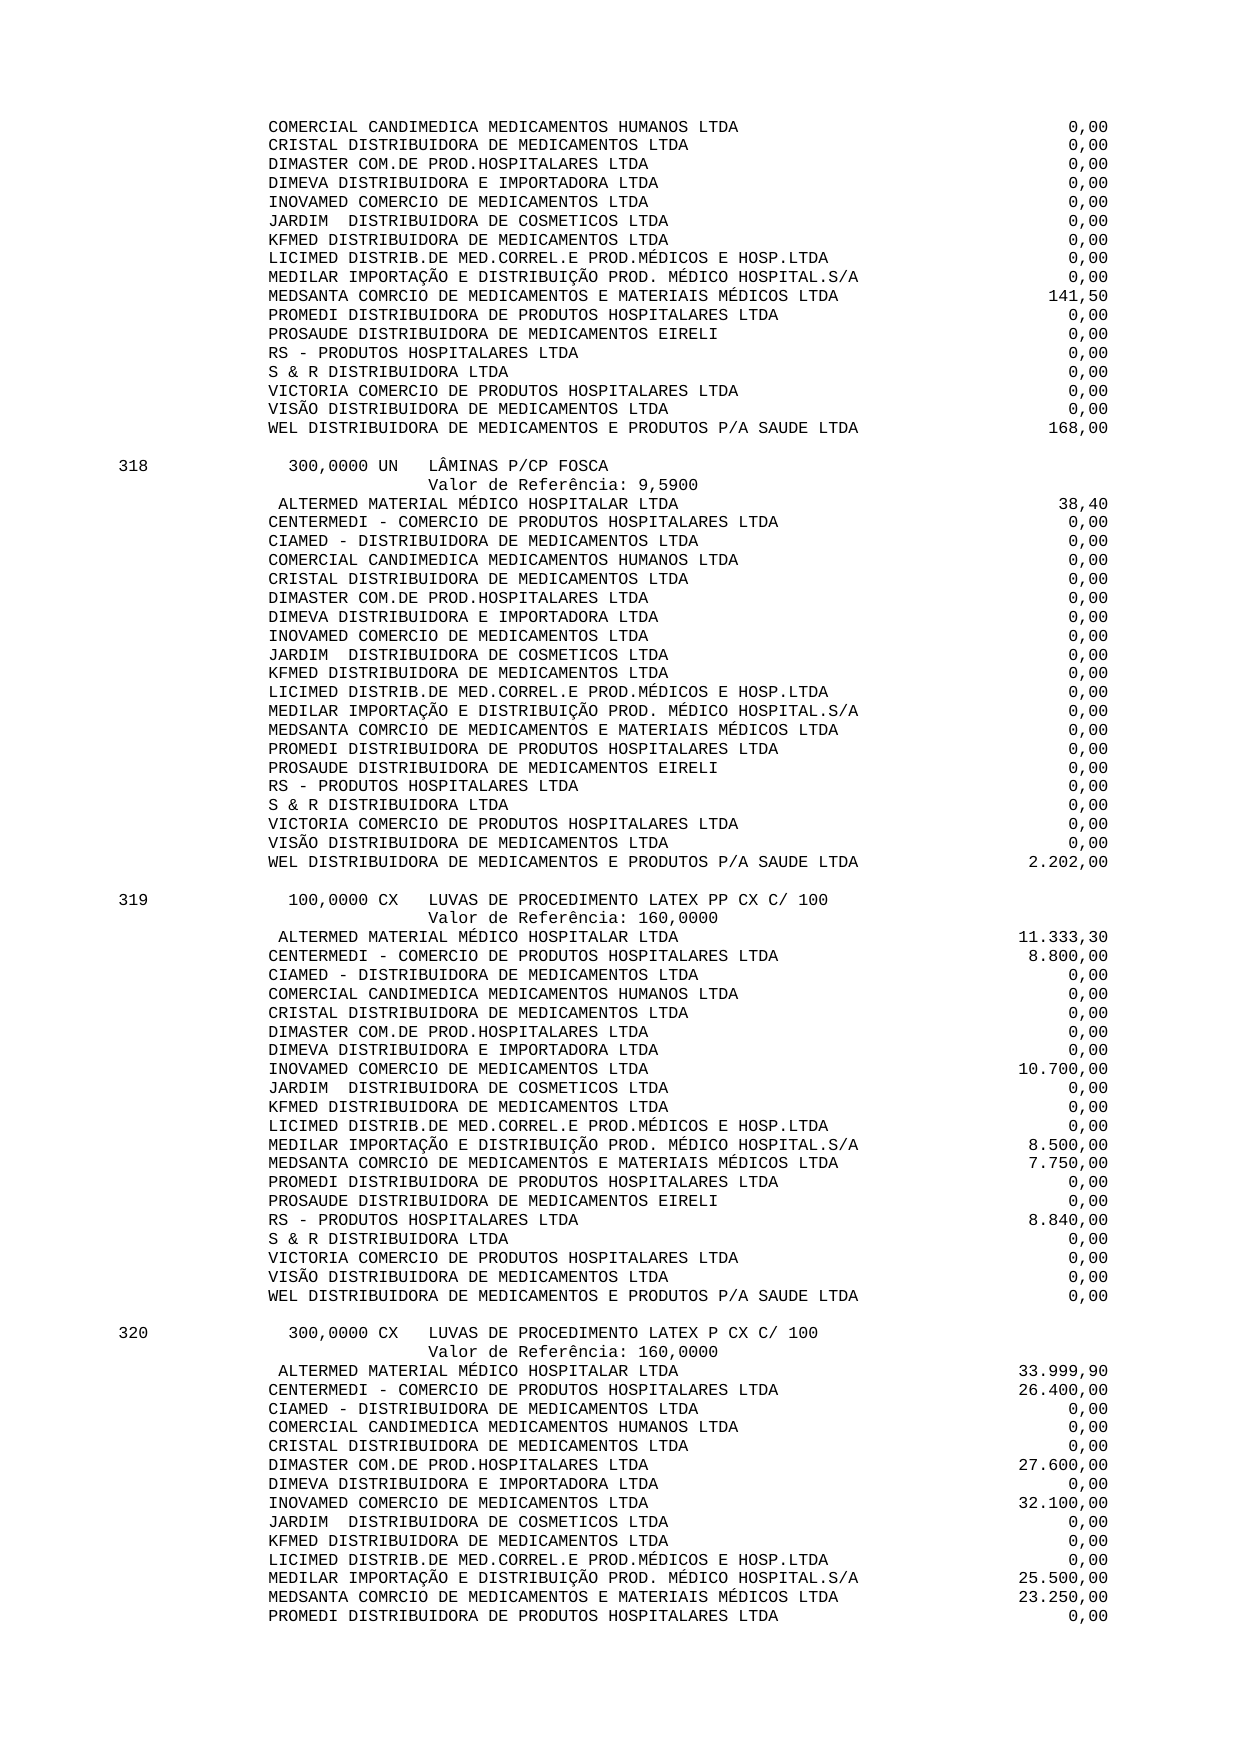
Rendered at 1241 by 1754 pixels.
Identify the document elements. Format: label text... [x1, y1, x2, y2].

text COMERCIAL CANDIMEDICA MEDICAMENTOS HUMANOS LTDA 0,00 CRISTAL DISTRIBUIDORA DE MEDICAMENTOS LTDA 0,00 DIMASTER COM.DE PROD.HOSPITALARES LTDA 0,00 DIMEVA DISTRIBUIDORA E IMPORTADORA LTDA 0,00 INOVAMED COMERCIO DE MEDICAMENTOS LTDA 0,00 JARDIM DISTRIBUIDORA DE COSMETICOS LTDA 0,00 KFMED DISTRIBUIDORA DE MEDICAMENTOS LTDA 0,00 LICIMED DISTRIB.DE MED.CORREL.E PROD.MÉDICOS E HOSP.LTDA 0,00 MEDILAR IMPORTAÇÃO E DISTRIBUIÇÃO PROD. MÉDICO HOSPITAL.S/A 0,00 MEDSANTA COMRCIO DE MEDICAMENTOS E MATERIAIS MÉDICOS LTDA 141,50 PROMEDI DISTRIBUIDORA DE PRODUTOS HOSPITALARES LTDA 0,00 PROSAUDE DISTRIBUIDORA DE MEDICAMENTOS EIRELI 0,00 RS - PRODUTOS HOSPITALARES LTDA 0,00 S & R DISTRIBUIDORA LTDA 0,00 VICTORIA COMERCIO DE PRODUTOS HOSPITALARES LTDA 0,00 VISÃO DISTRIBUIDORA DE MEDICAMENTOS LTDA 0,00 WEL DISTRIBUIDORA DE MEDICAMENTOS E PRODUTOS P/A SAUDE LTDA 168,00 318 300,0000 UN LÂMINAS P/CP FOSCA Valor de Referência: 9,5900 ALTERMED MATERIAL MÉDICO HOSPITALAR LTDA 38,40 CENTERMEDI - COMERCIO DE PRODUTOS HOSPITALARES LTDA 0,00 CIAMED - DISTRIBUIDORA DE MEDICAMENTOS LTDA 0,00 COMERCIAL CANDIMEDICA MEDICAMENTOS HUMANOS LTDA 0,00 CRISTAL DISTRIBUIDORA DE MEDICAMENTOS LTDA 0,00 DIMASTER COM.DE PROD.HOSPITALARES LTDA 0,00 DIMEVA DISTRIBUIDORA E IMPORTADORA LTDA 0,00 INOVAMED COMERCIO DE MEDICAMENTOS LTDA 0,00 JARDIM DISTRIBUIDORA DE COSMETICOS LTDA 0,00 KFMED DISTRIBUIDORA DE MEDICAMENTOS LTDA 0,00 LICIMED DISTRIB.DE MED.CORREL.E PROD.MÉDICOS E HOSP.LTDA 0,00 MEDILAR IMPORTAÇÃO E DISTRIBUIÇÃO PROD. MÉDICO HOSPITAL.S/A 0,00 MEDSANTA COMRCIO DE MEDICAMENTOS E MATERIAIS MÉDICOS LTDA 0,00 PROMEDI DISTRIBUIDORA DE PRODUTOS HOSPITALARES LTDA 0,00 PROSAUDE DISTRIBUIDORA DE MEDICAMENTOS EIRELI 0,00 RS - PRODUTOS HOSPITALARES LTDA 0,00 S & R DISTRIBUIDORA LTDA 0,00 VICTORIA COMERCIO DE PRODUTOS HOSPITALARES LTDA 0,00 VISÃO DISTRIBUIDORA DE MEDICAMENTOS LTDA 0,00 WEL DISTRIBUIDORA DE MEDICAMENTOS E PRODUTOS P/A SAUDE LTDA 2.202,00 319 100,0000 CX LUVAS DE PROCEDIMENTO LATEX PP CX C/ 100 Valor de Referência: 160,0000 ALTERMED MATERIAL MÉDICO HOSPITALAR LTDA 11.333,30 CENTERMEDI - COMERCIO DE PRODUTOS HOSPITALARES LTDA 8.800,00 CIAMED - DISTRIBUIDORA DE MEDICAMENTOS LTDA 0,00 COMERCIAL CANDIMEDICA MEDICAMENTOS HUMANOS LTDA 0,00 CRISTAL DISTRIBUIDORA DE MEDICAMENTOS LTDA 0,00 DIMASTER COM.DE PROD.HOSPITALARES LTDA 0,00 DIMEVA DISTRIBUIDORA E IMPORTADORA LTDA 0,00 INOVAMED COMERCIO DE MEDICAMENTOS LTDA 10.700,00 JARDIM DISTRIBUIDORA DE COSMETICOS LTDA 0,00 KFMED DISTRIBUIDORA DE MEDICAMENTOS LTDA 0,00 LICIMED DISTRIB.DE MED.CORREL.E PROD.MÉDICOS E HOSP.LTDA 0,00 MEDILAR IMPORTAÇÃO E DISTRIBUIÇÃO PROD. MÉDICO HOSPITAL.S/A 8.500,00 MEDSANTA COMRCIO DE MEDICAMENTOS E MATERIAIS MÉDICOS LTDA 7.750,00 PROMEDI DISTRIBUIDORA DE PRODUTOS HOSPITALARES LTDA 0,00 PROSAUDE DISTRIBUIDORA DE MEDICAMENTOS EIRELI 0,00 RS - PRODUTOS HOSPITALARES LTDA 8.840,00 S & R DISTRIBUIDORA LTDA 0,00 VICTORIA COMERCIO DE PRODUTOS HOSPITALARES LTDA 0,00 VISÃO DISTRIBUIDORA DE MEDICAMENTOS LTDA 0,00 WEL DISTRIBUIDORA DE MEDICAMENTOS E PRODUTOS P/A SAUDE LTDA 0,00 320 300,0000 CX LUVAS DE PROCEDIMENTO LATEX P CX C/ 100 Valor de Referência: 160,0000 ALTERMED MATERIAL MÉDICO HOSPITALAR LTDA 33.999,90 CENTERMEDI - COMERCIO DE PRODUTOS HOSPITALARES LTDA 26.400,00 CIAMED - DISTRIBUIDORA DE MEDICAMENTOS LTDA 0,00 COMERCIAL CANDIMEDICA MEDICAMENTOS HUMANOS LTDA 0,00 CRISTAL DISTRIBUIDORA DE MEDICAMENTOS LTDA 0,00 DIMASTER COM.DE PROD.HOSPITALARES LTDA 27.600,00 DIMEVA DISTRIBUIDORA E IMPORTADORA LTDA 0,00 INOVAMED COMERCIO DE MEDICAMENTOS LTDA 32.100,00 JARDIM DISTRIBUIDORA DE COSMETICOS LTDA 0,00 KFMED DISTRIBUIDORA DE MEDICAMENTOS LTDA 0,00 LICIMED DISTRIB.DE MED.CORREL.E PROD.MÉDICOS E HOSP.LTDA 0,00 MEDILAR IMPORTAÇÃO E DISTRIBUIÇÃO PROD. MÉDICO HOSPITAL.S/A 25.500,00 MEDSANTA COMRCIO DE MEDICAMENTOS E MATERIAIS MÉDICOS LTDA 23.250,00 PROMEDI DISTRIBUIDORA DE PRODUTOS HOSPITALARES LTDA 0,00 [118, 118, 1122, 1626]
